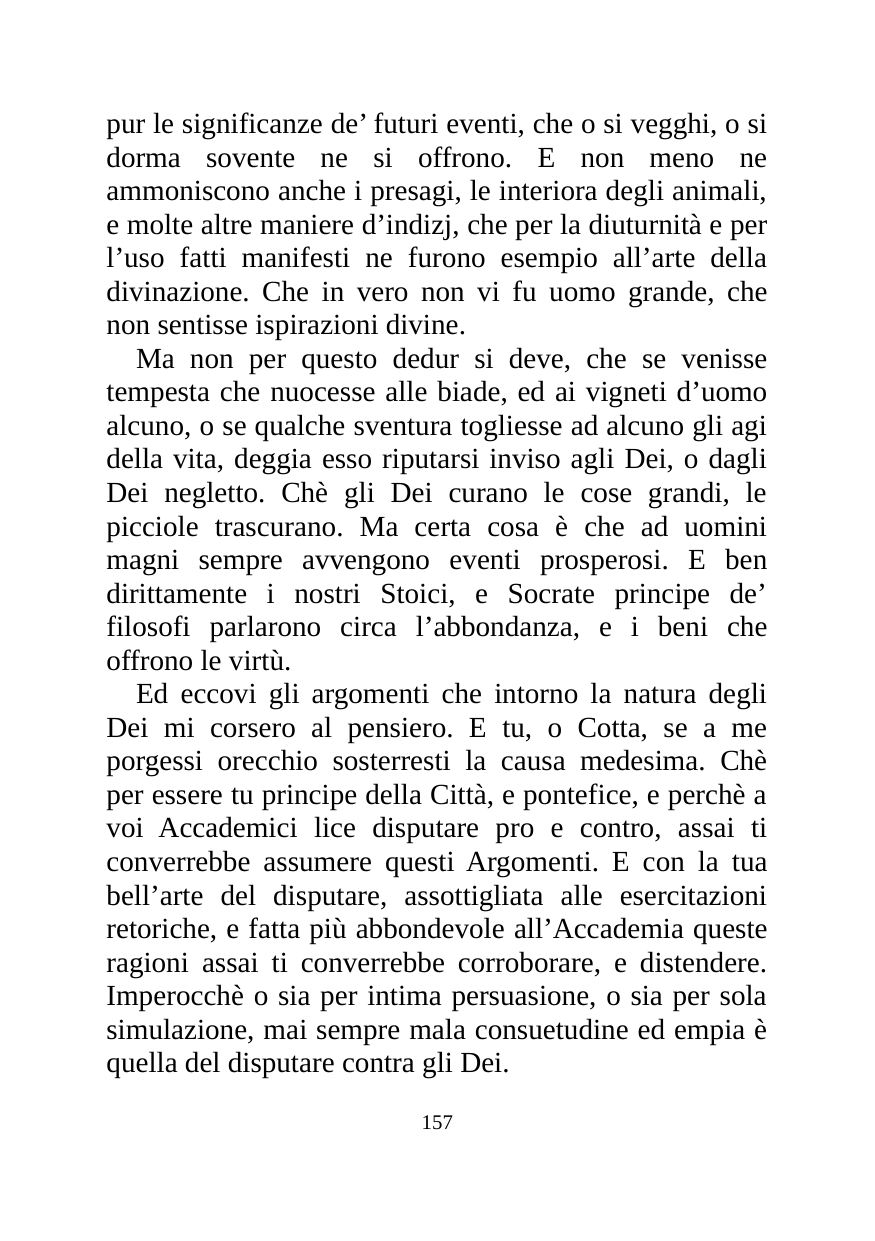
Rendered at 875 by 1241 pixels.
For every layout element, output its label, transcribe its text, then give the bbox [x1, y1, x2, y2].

text Ma non per questo dedur si deve, che se venisse tempesta che nuocesse alle biade, ed ai vigneti d’uomo alcuno, o se qualche sventura togliesse ad alcuno gli agi della vita, deggia esso riputarsi inviso agli Dei, o dagli Dei negletto. Chè gli Dei curano le cose grandi, le picciole trascurano. Ma certa cosa è che ad uomini magni sempre avvengono eventi prosperosi. E ben dirittamente i nostri Stoici, e Socrate principe de’ filosofi parlarono circa l’abbondanza, e i beni che offrono le virtù. [106, 341, 768, 676]
text Ed eccovi gli argomenti che intorno la natura degli Dei mi corsero al pensiero. E tu, o Cotta, se a me porgessi orecchio sosterresti la causa medesima. Chè per essere tu principe della Città, e pontefice, e perchè a voi Accademici lice disputare pro e contro, assai ti converrebbe assumere questi Argomenti. E con la tua bell’arte del disputare, assottigliata alle esercitazioni retoriche, e fatta più abbondevole all’Accademia queste ragioni assai ti converrebbe corroborare, e distendere. Imperocchè o sia per intima persuasione, o sia per sola simulazione, mai sempre mala consuetudine ed empia è quella del disputare contra gli Dei. [106, 676, 768, 1079]
text pur le significanze de’ futuri eventi, che o si vegghi, o si dorma sovente ne si offrono. E non meno ne ammoniscono anche i presagi, le interiora degli animali, e molte altre maniere d’indizj, che per la diuturnità e per l’uso fatti manifesti ne furono esempio all’arte della divinazione. Che in vero non vi fu uomo grande, che non sentisse ispirazioni divine. [106, 106, 768, 341]
